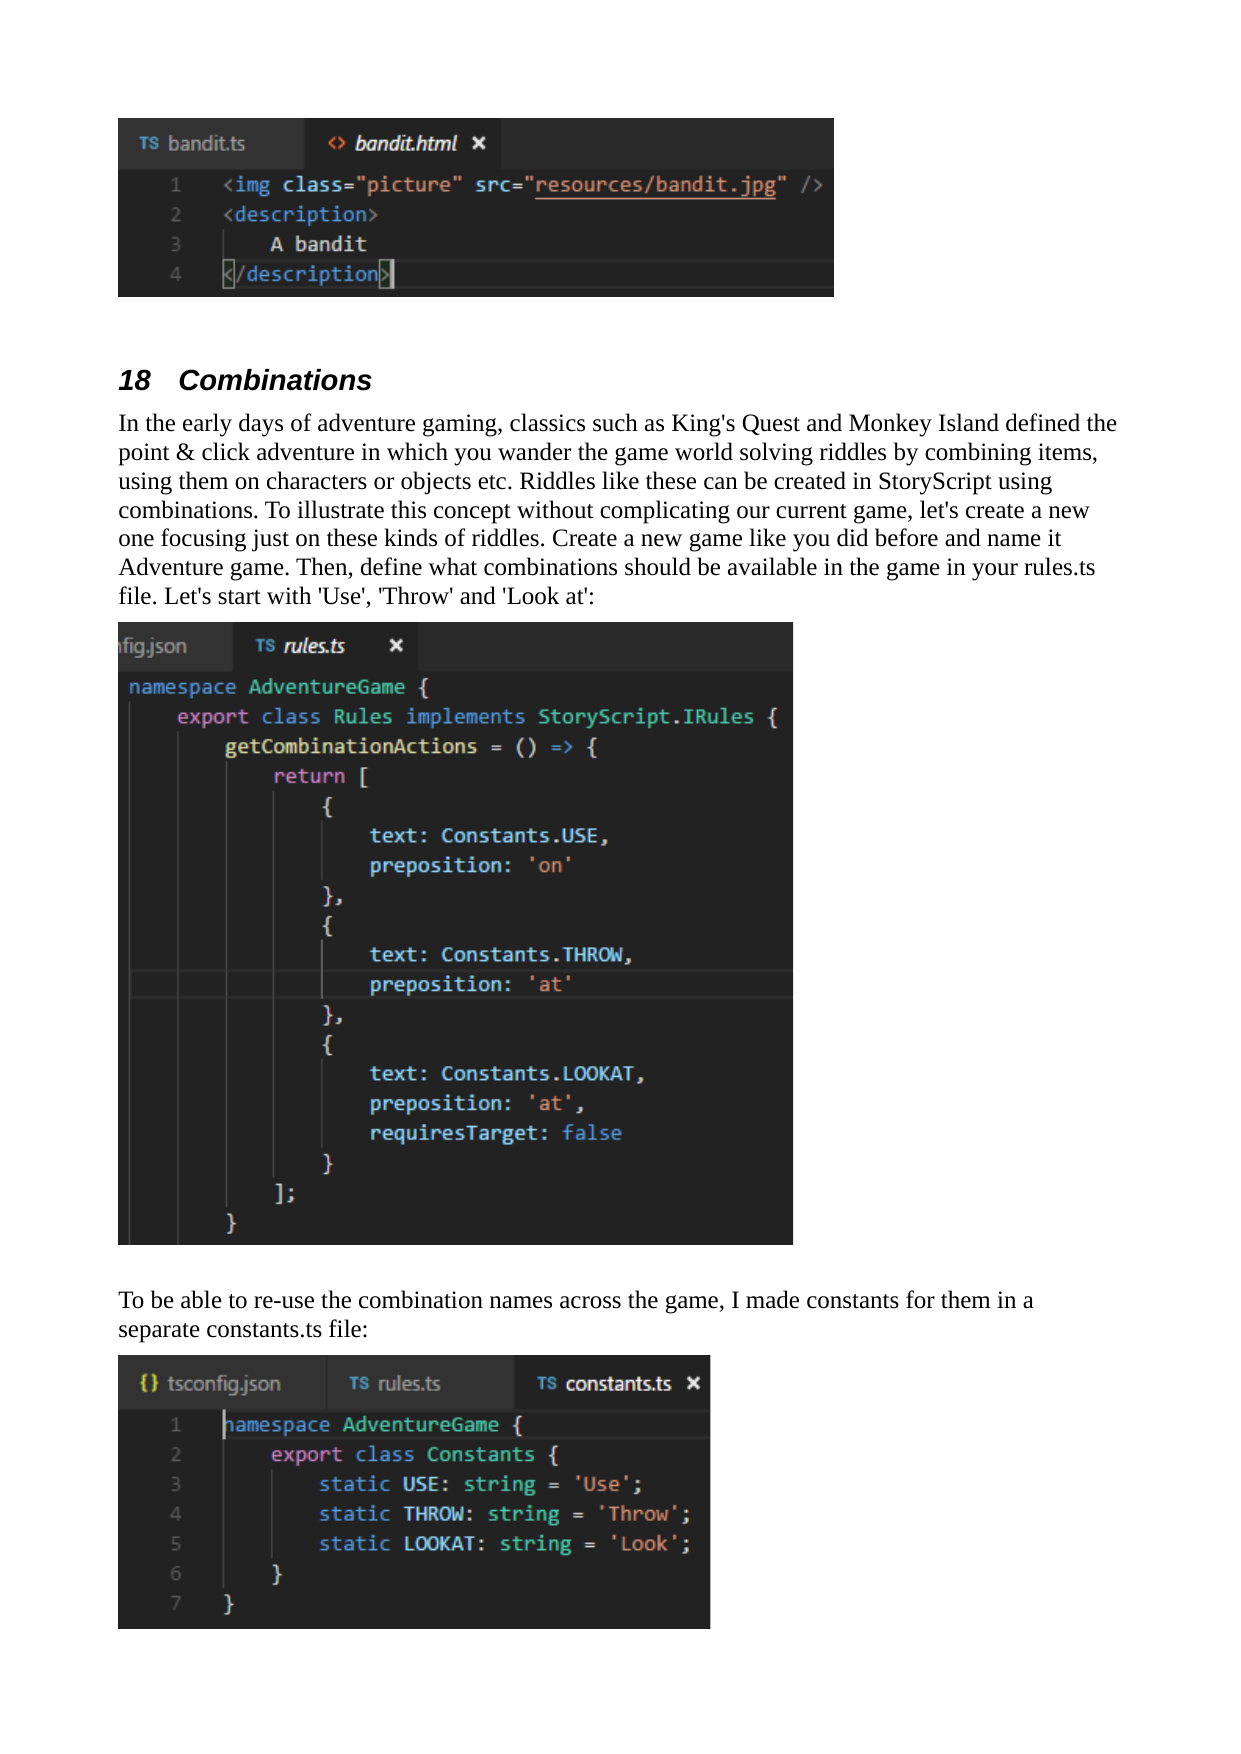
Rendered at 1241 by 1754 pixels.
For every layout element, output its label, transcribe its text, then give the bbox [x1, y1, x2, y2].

text In the early days of adventure gaming, classics such as King's Quest and Monkey Island defined the point & click adventure in which you wander the game world solving riddles by combining items, using them on characters or objects etc. Riddles like these can be created in StoryScript using combinations. To illustrate this concept without complicating our current game, let's create a new one focusing just on these kinds of riddles. Create a new game like you did before and name it Adventure game. Then, define what combinations should be available in the game in your rules.ts file. Let's start with 'Use', 'Throw' and 'Look at': [118, 408, 1122, 610]
picture [118, 118, 834, 297]
text To be able to re-use the combination names across the game, I made constants for them in a separate constants.ts file: [118, 1285, 1122, 1343]
picture [118, 622, 794, 1245]
picture [118, 1355, 711, 1629]
subtitle Combinations [118, 362, 1122, 396]
